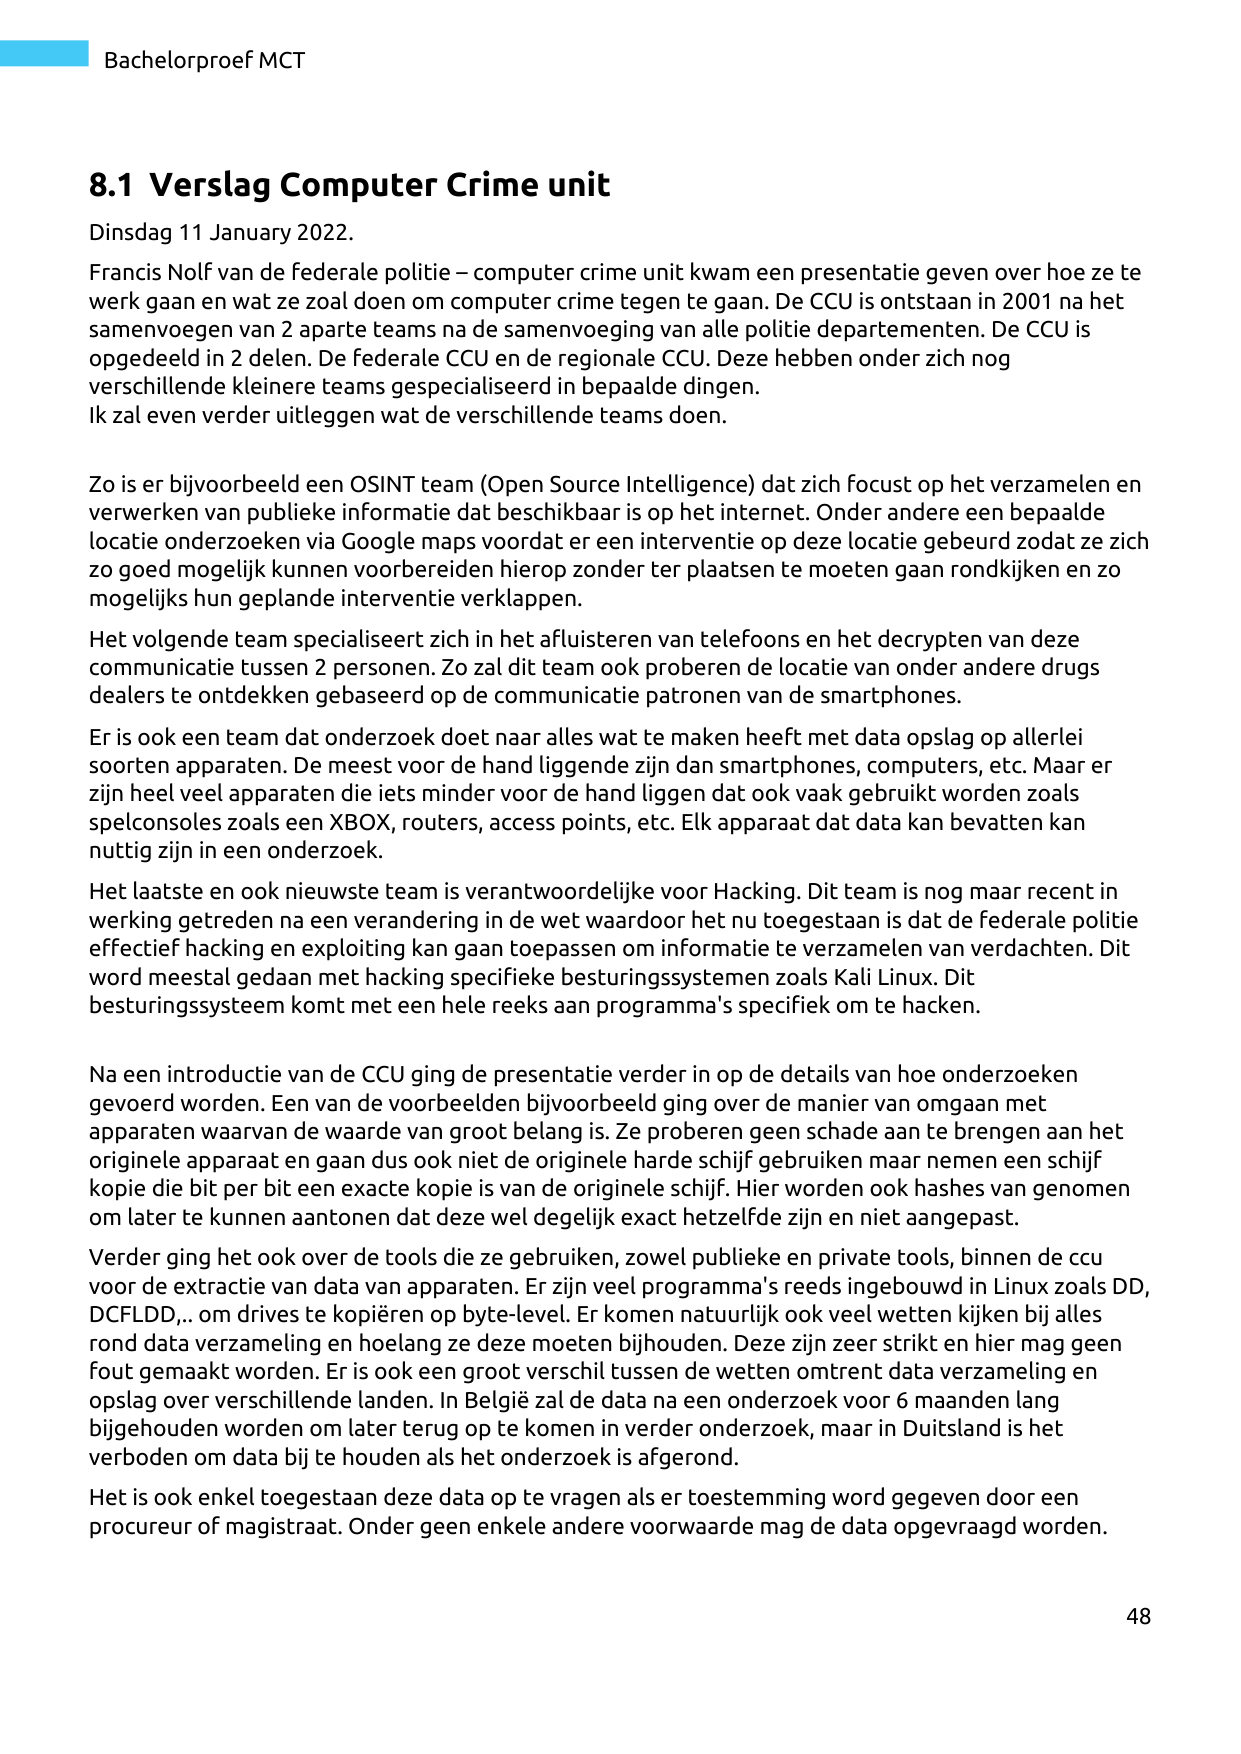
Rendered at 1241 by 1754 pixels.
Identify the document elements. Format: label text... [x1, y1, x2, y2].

text Het volgende team specialiseert zich in het afluisteren van telefoons en het decrypten van deze communicatie tussen 2 personen. Zo zal dit team ook proberen de locatie van onder andere drugs dealers te ontdekken gebaseerd op de communicatie patronen van de smartphones. [89, 625, 1152, 708]
text Na een introductie van de CCU ging de presentatie verder in op de details van hoe onderzoeken gevoerd worden. Een van de voorbeelden bijvoorbeeld ging over de manier van omgaan met apparaten waarvan de waarde van groot belang is. Ze proberen geen schade aan te brengen aan het originele apparaat en gaan dus ook niet de originele harde schijf gebruiken maar nemen een schijf kopie die bit per bit een exacte kopie is van de originele schijf. Hier worden ook hashes van genomen om later te kunnen aantonen dat deze wel degelijk exact hetzelfde zijn en niet aangepast. [89, 1061, 1152, 1229]
text Verder ging het ook over de tools die ze gebruiken, zowel publieke en private tools, binnen de ccu voor de extractie van data van apparaten. Er zijn veel programma's reeds ingebouwd in Linux zoals DD, DCFLDD,.. om drives te kopiëren op byte-level. Er komen natuurlijk ook veel wetten kijken bij alles rond data verzameling en hoelang ze deze moeten bijhouden. Deze zijn zeer strikt en hier mag geen fout gemaakt worden. Er is ook een groot verschil tussen de wetten omtrent data verzameling en opslag over verschillende landen. In België zal de data na een onderzoek voor 6 maanden lang bijgehouden worden om later terug op te komen in verder onderzoek, maar in Duitsland is het verboden om data bij te houden als het onderzoek is afgerond. [89, 1244, 1152, 1469]
text Dinsdag 11 January 2022. [89, 218, 1152, 244]
text Francis Nolf van de federale politie – computer crime unit kwam een presentatie geven over hoe ze te werk gaan en wat ze zoal doen om computer crime tegen te gaan. De CCU is ontstaan in 2001 na het samenvoegen van 2 aparte teams na de samenvoeging van alle politie departementen. De CCU is opgedeeld in 2 delen. De federale CCU en de regionale CCU. Deze hebben onder zich nog verschillende kleinere teams gespecialiseerd in bepaalde dingen. Ik zal even verder uitleggen wat de verschillende teams doen. [89, 259, 1152, 427]
text Er is ook een team dat onderzoek doet naar alles wat te maken heeft met data opslag op allerlei soorten apparaten. De meest voor de hand liggende zijn dan smartphones, computers, etc. Maar er zijn heel veel apparaten die iets minder voor de hand liggen dat ook vaak gebruikt worden zoals spelconsoles zoals een XBOX, routers, access points, etc. Elk apparaat dat data kan bevatten kan nuttig zijn in een onderzoek. [89, 723, 1152, 863]
text Het is ook enkel toegestaan deze data op te vragen als er toestemming word gegeven door een procureur of magistraat. Onder geen enkele andere voorwaarde mag de data opgevraagd worden. [89, 1484, 1152, 1539]
subtitle Verslag Computer Crime unit [89, 164, 1152, 202]
text Het laatste en ook nieuwste team is verantwoordelijke voor Hacking. Dit team is nog maar recent in werking getreden na een verandering in de wet waardoor het nu toegestaan is dat de federale politie effectief hacking en exploiting kan gaan toepassen om informatie te verzamelen van verdachten. Dit word meestal gedaan met hacking specifieke besturingssystemen zoals Kali Linux. Dit besturingssysteem komt met een hele reeks aan programma's specifiek om te hacken. [89, 878, 1152, 1046]
text Zo is er bijvoorbeeld een OSINT team (Open Source Intelligence) dat zich focust op het verzamelen en verwerken van publieke informatie dat beschikbaar is op het internet. Onder andere een bepaalde locatie onderzoeken via Google maps voordat er een interventie op deze locatie gebeurd zodat ze zich zo goed mogelijk kunnen voorbereiden hierop zonder ter plaatsen te moeten gaan rondkijken en zo mogelijks hun geplande interventie verklappen. [89, 442, 1152, 611]
